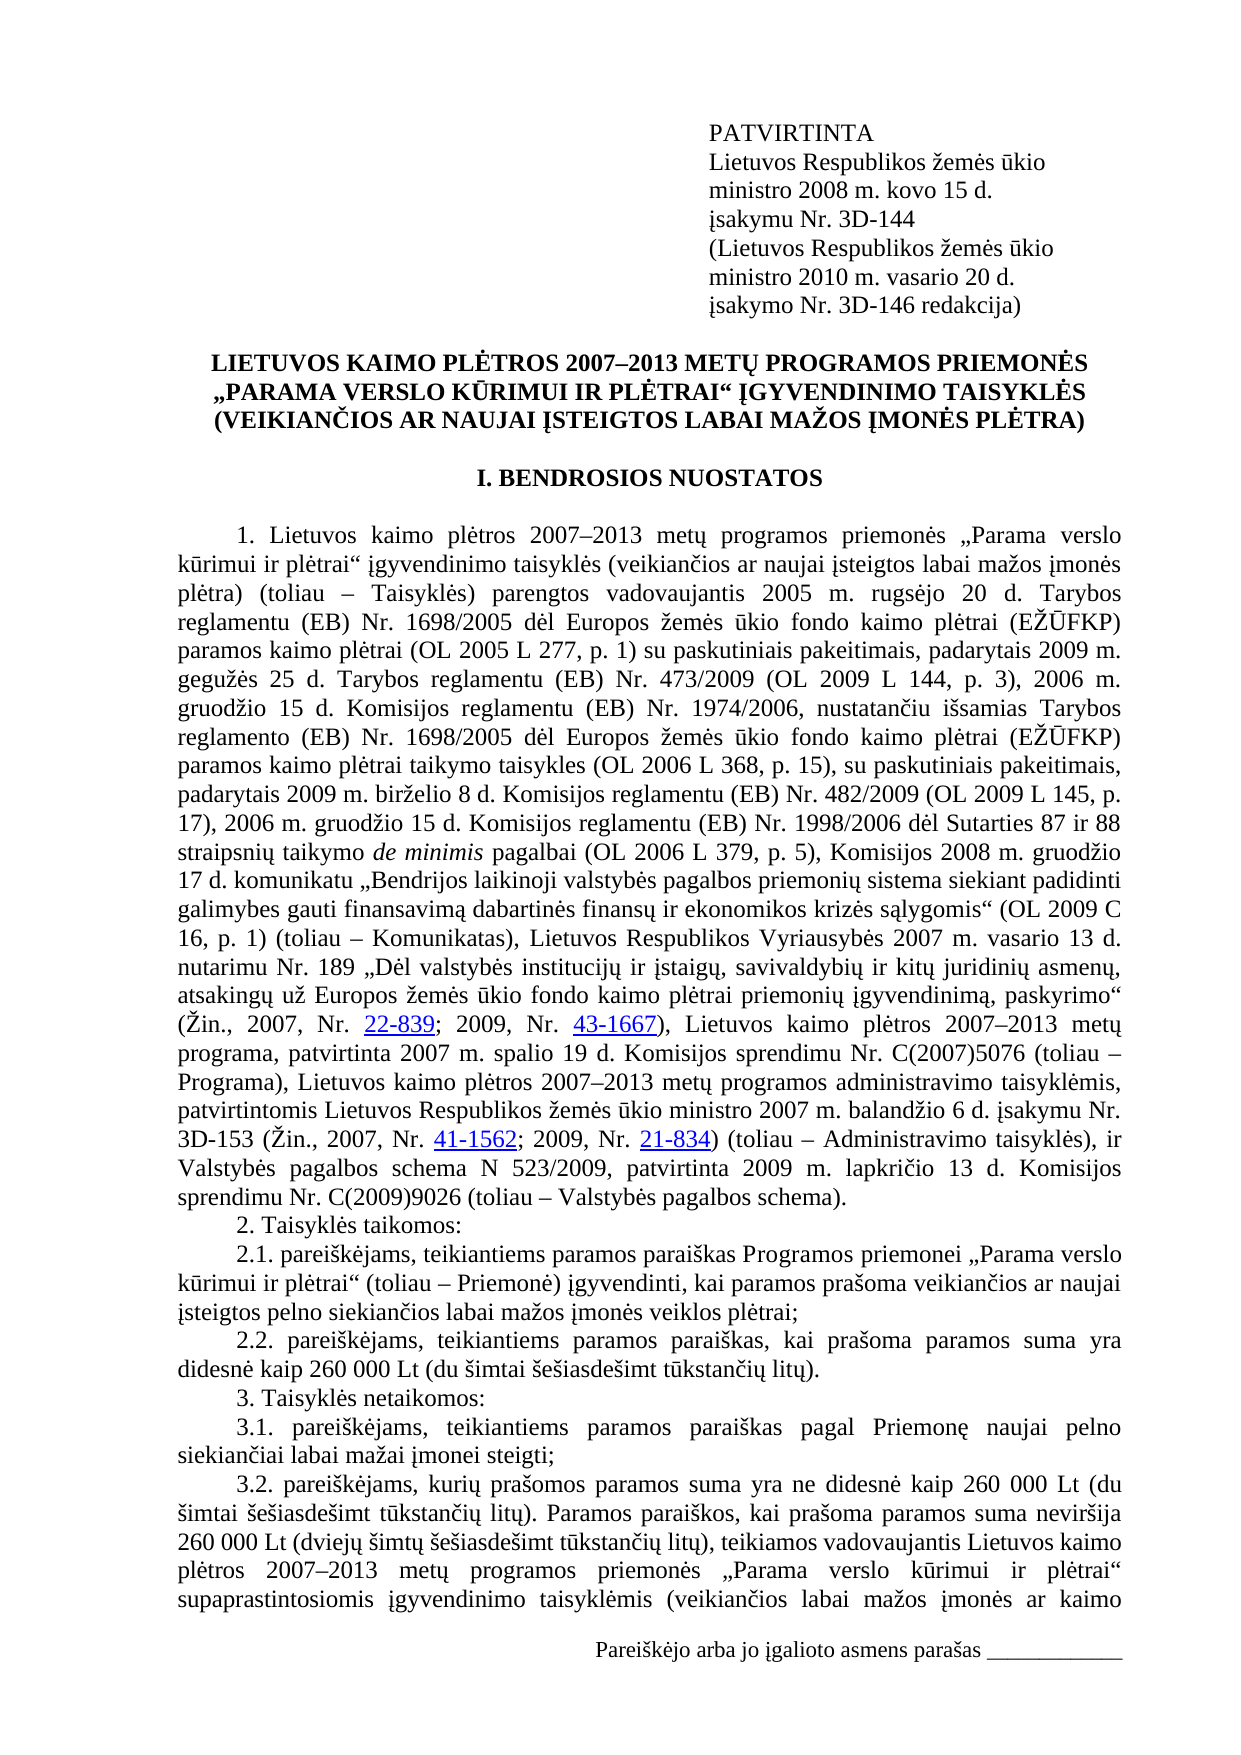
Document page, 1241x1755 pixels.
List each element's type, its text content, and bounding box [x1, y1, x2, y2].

text ministro 2010 m. vasario 20 d. [177, 262, 1122, 291]
text 3.1. pareiškėjams, teikiantiems paramos paraiškas pagal Priemonę naujai pelno siekiančiai labai mažai įmonei steigti; [177, 1412, 1122, 1469]
text 2.2. pareiškėjams, teikiantiems paramos paraiškas, kai prašoma paramos suma yra didesnė kaip 260 000 Lt (du šimtai šešiasdešimt tūkstančių litų). [177, 1326, 1122, 1383]
text 2.1. pareiškėjams, teikiantiems paramos paraiškas Programos priemonei „Parama verslo kūrimui ir plėtrai“ (toliau – Priemonė) įgyvendinti, kai paramos prašoma veikiančios ar naujai įsteigtos pelno siekiančios labai mažos įmonės veiklos plėtrai; [177, 1239, 1122, 1326]
text 1. Lietuvos kaimo plėtros 2007–2013 metų programos priemonės „Parama verslo kūrimui ir plėtrai“ įgyvendinimo taisyklės (veikiančios ar naujai įsteigtos labai mažos įmonės plėtra) (toliau – Taisyklės) parengtos vadovaujantis 2005 m. rugsėjo 20 d. Tarybos reglamentu (EB) Nr. 1698/2005 dėl Europos žemės ūkio fondo kaimo plėtrai (EŽŪFKP) paramos kaimo plėtrai (OL 2005 L 277, p. 1) su paskutiniais pakeitimais, padarytais 2009 m. gegužės 25 d. Tarybos reglamentu (EB) Nr. 473/2009 (OL 2009 L 144, p. 3), 2006 m. gruodžio 15 d. Komisijos reglamentu (EB) Nr. 1974/2006, nustatančiu išsamias Tarybos reglamento (EB) Nr. 1698/2005 dėl Europos žemės ūkio fondo kaimo plėtrai (EŽŪFKP) paramos kaimo plėtrai taikymo taisykles (OL 2006 L 368, p. 15), su paskutiniais pakeitimais, padarytais 2009 m. birželio 8 d. Komisijos reglamentu (EB) Nr. 482/2009 (OL 2009 L 145, p. 17), 2006 m. gruodžio 15 d. Komisijos reglamentu (EB) Nr. 1998/2006 dėl Sutarties 87 ir 88 straipsnių taikymo de minimis pagalbai (OL 2006 L 379, p. 5), Komisijos 2008 m. gruodžio 17 d. komunikatu „Bendrijos laikinoji valstybės pagalbos priemonių sistema siekiant padidinti galimybes gauti finansavimą dabartinės finansų ir ekonomikos krizės sąlygomis“ (OL 2009 C 16, p. 1) (toliau – Komunikatas), Lietuvos Respublikos Vyriausybės 2007 m. vasario 13 d. nutarimu Nr. 189 „Dėl valstybės institucijų ir įstaigų, savivaldybių ir kitų juridinių asmenų, atsakingų už Europos žemės ūkio fondo kaimo plėtrai priemonių įgyvendinimą, paskyrimo“ (Žin., 2007, Nr. 22-839; 2009, Nr. 43-1667), Lietuvos kaimo plėtros 2007–2013 metų programa, patvirtinta 2007 m. spalio 19 d. Komisijos sprendimu Nr. C(2007)5076 (toliau – Programa), Lietuvos kaimo plėtros 2007–2013 metų programos administravimo taisyklėmis, patvirtintomis Lietuvos Respublikos žemės ūkio ministro 2007 m. balandžio 6 d. įsakymu Nr. 3D-153 (Žin., 2007, Nr. 41-1562; 2009, Nr. 21-834) (toliau – Administravimo taisyklės), ir Valstybės pagalbos schema N 523/2009, patvirtinta 2009 m. lapkričio 13 d. Komisijos sprendimu Nr. C(2009)9026 (toliau – Valstybės pagalbos schema). [177, 521, 1122, 1211]
text įsakymu Nr. 3D-144 [177, 204, 1122, 233]
text 3.2. pareiškėjams, kurių prašomos paramos suma yra ne didesnė kaip 260 000 Lt (du šimtai šešiasdešimt tūkstančių litų). Paramos paraiškos, kai prašoma paramos suma neviršija 260 000 Lt (dviejų šimtų šešiasdešimt tūkstančių litų), teikiamos vadovaujantis Lietuvos kaimo plėtros 2007–2013 metų programos priemonės „Parama verslo kūrimui ir plėtrai“ supaprastintosiomis įgyvendinimo taisyklėmis (veikiančios labai mažos įmonės ar kaimo [177, 1469, 1122, 1613]
text (Lietuvos Respublikos žemės ūkio [177, 233, 1122, 262]
text PATVIRTINTA [709, 118, 1122, 147]
text 2. Taisyklės taikomos: [177, 1211, 1122, 1239]
text Lietuvos Respublikos žemės ūkio [177, 147, 1122, 176]
text I. BENDROSIOS NUOSTATOS [177, 463, 1122, 492]
text 3. Taisyklės netaikomos: [177, 1383, 1122, 1412]
text LIETUVOS KAIMO PLĖTROS 2007–2013 METŲ PROGRAMOS PRIEMONĖS „PARAMA VERSLO KŪRIMUI IR PLĖTRAI“ ĮGYVENDINIMO TAISYKLĖS (VEIKIANČIOS AR NAUJAI ĮSTEIGTOS LABAI MAŽOS ĮMONĖS PLĖTRA) [177, 348, 1122, 434]
text įsakymo Nr. 3D-146 redakcija) [177, 291, 1122, 319]
text ministro 2008 m. kovo 15 d. [177, 176, 1122, 204]
